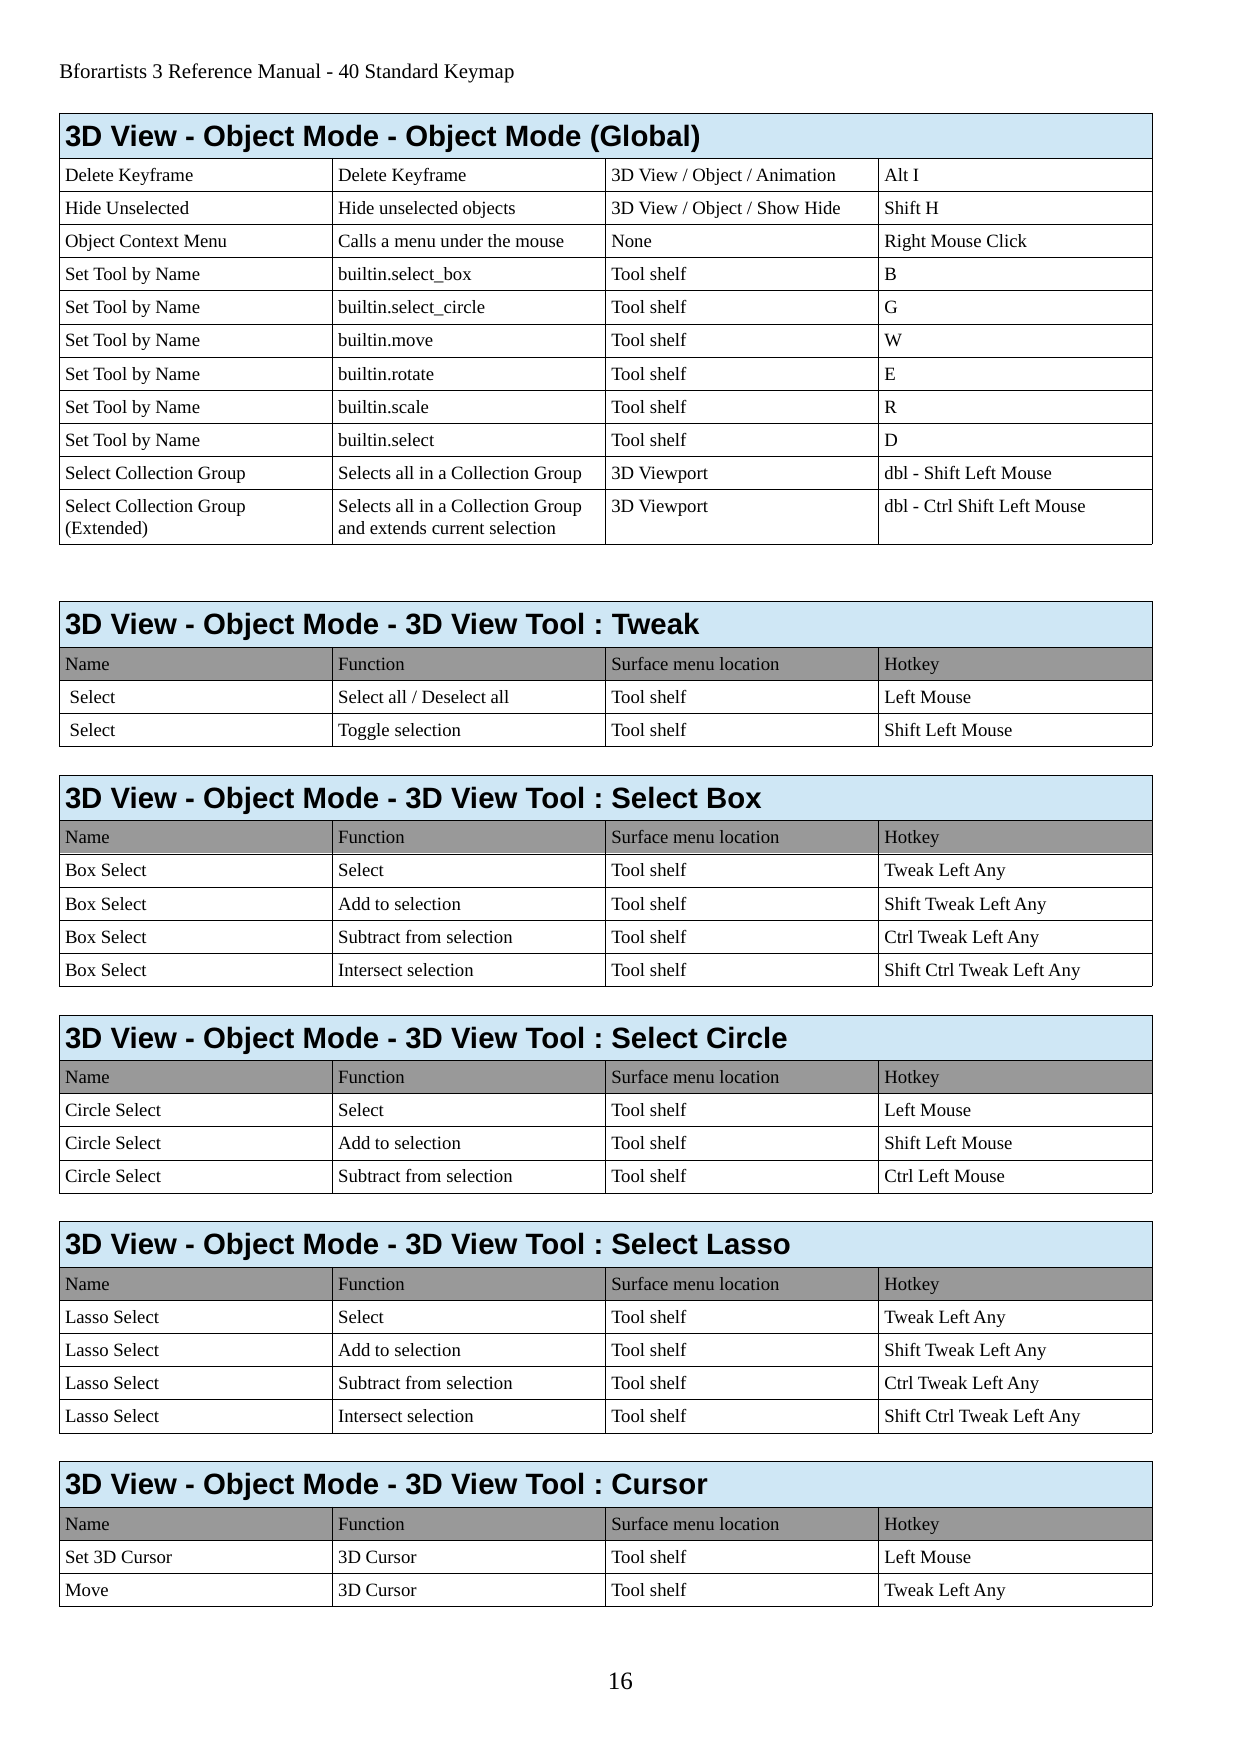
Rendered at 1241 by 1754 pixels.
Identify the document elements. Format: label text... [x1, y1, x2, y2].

table_cell Set Tool by Name [60, 391, 332, 423]
table_cell Select [60, 714, 332, 746]
table_cell Tool shelf [606, 258, 878, 290]
table_cell builtin.rotate [333, 358, 605, 390]
table_cell Name [60, 1268, 332, 1300]
table_cell Select [333, 1094, 605, 1126]
table_cell Set Tool by Name [60, 325, 332, 357]
table_cell Hide Unselected [60, 192, 332, 224]
table_cell W [879, 325, 1152, 357]
table_cell Tool shelf [606, 1367, 878, 1399]
table_header 3D View - Object Mode - Object Mode (Global) [60, 114, 1152, 158]
table_cell Tool shelf [606, 1161, 878, 1193]
table_cell Box Select [60, 888, 332, 920]
table_cell Name [60, 1061, 332, 1093]
table_cell Subtract from selection [333, 1161, 605, 1193]
table_cell dbl - Shift Left Mouse [879, 457, 1152, 489]
table_cell Ctrl Tweak Left Any [879, 921, 1152, 953]
table_cell Tool shelf [606, 888, 878, 920]
table_cell Circle Select [60, 1094, 332, 1126]
table_cell Intersect selection [333, 1400, 605, 1432]
table_cell Tweak Left Any [879, 1301, 1152, 1333]
table_cell Select all / Deselect all [333, 681, 605, 713]
table_cell builtin.scale [333, 391, 605, 423]
table_header 3D View - Object Mode - 3D View Tool : Select Box [60, 776, 1152, 820]
table_cell Function [333, 1508, 605, 1540]
table_cell Object Context Menu [60, 225, 332, 257]
table_cell Tool shelf [606, 1301, 878, 1333]
table_cell Box Select [60, 921, 332, 953]
table_cell Tool shelf [606, 424, 878, 456]
table_cell Surface menu location [606, 821, 878, 853]
table_cell Tool shelf [606, 1334, 878, 1366]
table_cell Tool shelf [606, 855, 878, 887]
table_cell Select Collection Group [60, 457, 332, 489]
table_cell Hotkey [879, 821, 1152, 853]
table_cell Function [333, 648, 605, 680]
table_cell Tool shelf [606, 291, 878, 323]
table_cell Tweak Left Any [879, 1574, 1152, 1606]
table_cell Box Select [60, 954, 332, 986]
table_cell Function [333, 821, 605, 853]
table_cell E [879, 358, 1152, 390]
table_cell Tweak Left Any [879, 855, 1152, 887]
table_cell Select Collection Group (Extended) [60, 490, 332, 544]
table_header 3D View - Object Mode - 3D View Tool : Cursor [60, 1462, 1152, 1507]
table_cell Tool shelf [606, 714, 878, 746]
table_cell Box Select [60, 855, 332, 887]
table_cell Tool shelf [606, 1541, 878, 1573]
table_cell D [879, 424, 1152, 456]
table_cell dbl - Ctrl Shift Left Mouse [879, 490, 1152, 544]
table_cell Tool shelf [606, 681, 878, 713]
table_cell Delete Keyframe [60, 159, 332, 191]
table_cell None [606, 225, 878, 257]
table_cell Surface menu location [606, 1061, 878, 1093]
table_cell Lasso Select [60, 1334, 332, 1366]
table_cell Ctrl Left Mouse [879, 1161, 1152, 1193]
table_cell Set Tool by Name [60, 358, 332, 390]
table_cell B [879, 258, 1152, 290]
table_cell Set Tool by Name [60, 291, 332, 323]
table_cell Left Mouse [879, 1094, 1152, 1126]
table_cell Delete Keyframe [333, 159, 605, 191]
table_cell Hide unselected objects [333, 192, 605, 224]
table_cell builtin.select [333, 424, 605, 456]
table_cell Shift Tweak Left Any [879, 1334, 1152, 1366]
table_cell Set 3D Cursor [60, 1541, 332, 1573]
table_cell Lasso Select [60, 1367, 332, 1399]
table_cell Name [60, 1508, 332, 1540]
table_cell builtin.select_circle [333, 291, 605, 323]
table_cell 3D Cursor [333, 1541, 605, 1573]
table_cell G [879, 291, 1152, 323]
table_cell Shift Ctrl Tweak Left Any [879, 1400, 1152, 1432]
table_cell 3D Cursor [333, 1574, 605, 1606]
table_cell Right Mouse Click [879, 225, 1152, 257]
table_header 3D View - Object Mode - 3D View Tool : Select Lasso [60, 1222, 1152, 1267]
table_cell Add to selection [333, 1127, 605, 1159]
table_cell Name [60, 821, 332, 853]
table_cell Selects all in a Collection Group and extends current selection [333, 490, 605, 544]
table_cell Hotkey [879, 1268, 1152, 1300]
table_header 3D View - Object Mode - 3D View Tool : Tweak [60, 602, 1152, 647]
table_cell Hotkey [879, 1061, 1152, 1093]
table_cell Function [333, 1061, 605, 1093]
table_cell Name [60, 648, 332, 680]
table_cell Tool shelf [606, 358, 878, 390]
table_cell 3D View / Object / Animation [606, 159, 878, 191]
table_cell builtin.select_box [333, 258, 605, 290]
table_cell Surface menu location [606, 1508, 878, 1540]
table_cell Tool shelf [606, 954, 878, 986]
table_cell Hotkey [879, 1508, 1152, 1540]
table_cell 3D Viewport [606, 457, 878, 489]
table_cell Subtract from selection [333, 921, 605, 953]
table_cell Circle Select [60, 1127, 332, 1159]
table_cell Toggle selection [333, 714, 605, 746]
table_cell Add to selection [333, 1334, 605, 1366]
table_cell Circle Select [60, 1161, 332, 1193]
table_cell Surface menu location [606, 648, 878, 680]
table_cell 3D View / Object / Show Hide [606, 192, 878, 224]
table_cell Tool shelf [606, 921, 878, 953]
table_cell Subtract from selection [333, 1367, 605, 1399]
table_cell Tool shelf [606, 1127, 878, 1159]
table_cell Shift H [879, 192, 1152, 224]
table_cell Move [60, 1574, 332, 1606]
table_cell 3D Viewport [606, 490, 878, 544]
table_cell Tool shelf [606, 325, 878, 357]
table_cell Add to selection [333, 888, 605, 920]
table_cell builtin.move [333, 325, 605, 357]
table_cell Tool shelf [606, 1400, 878, 1432]
table_cell Tool shelf [606, 1574, 878, 1606]
table_cell Shift Left Mouse [879, 714, 1152, 746]
table_cell Left Mouse [879, 1541, 1152, 1573]
table_cell Tool shelf [606, 1094, 878, 1126]
table_cell Selects all in a Collection Group [333, 457, 605, 489]
table_cell Lasso Select [60, 1400, 332, 1432]
table_cell Shift Tweak Left Any [879, 888, 1152, 920]
table_cell Ctrl Tweak Left Any [879, 1367, 1152, 1399]
table_cell Set Tool by Name [60, 258, 332, 290]
table_cell Alt I [879, 159, 1152, 191]
table_cell Shift Ctrl Tweak Left Any [879, 954, 1152, 986]
table_cell Calls a menu under the mouse [333, 225, 605, 257]
table_cell Select [60, 681, 332, 713]
table_header 3D View - Object Mode - 3D View Tool : Select Circle [60, 1016, 1152, 1060]
table_cell Surface menu location [606, 1268, 878, 1300]
table_cell Left Mouse [879, 681, 1152, 713]
table_cell Intersect selection [333, 954, 605, 986]
table_cell Shift Left Mouse [879, 1127, 1152, 1159]
table_cell Set Tool by Name [60, 424, 332, 456]
table_cell Hotkey [879, 648, 1152, 680]
table_cell Lasso Select [60, 1301, 332, 1333]
table_cell Select [333, 1301, 605, 1333]
table_cell Select [333, 855, 605, 887]
table_cell R [879, 391, 1152, 423]
table_cell Function [333, 1268, 605, 1300]
table_cell Tool shelf [606, 391, 878, 423]
